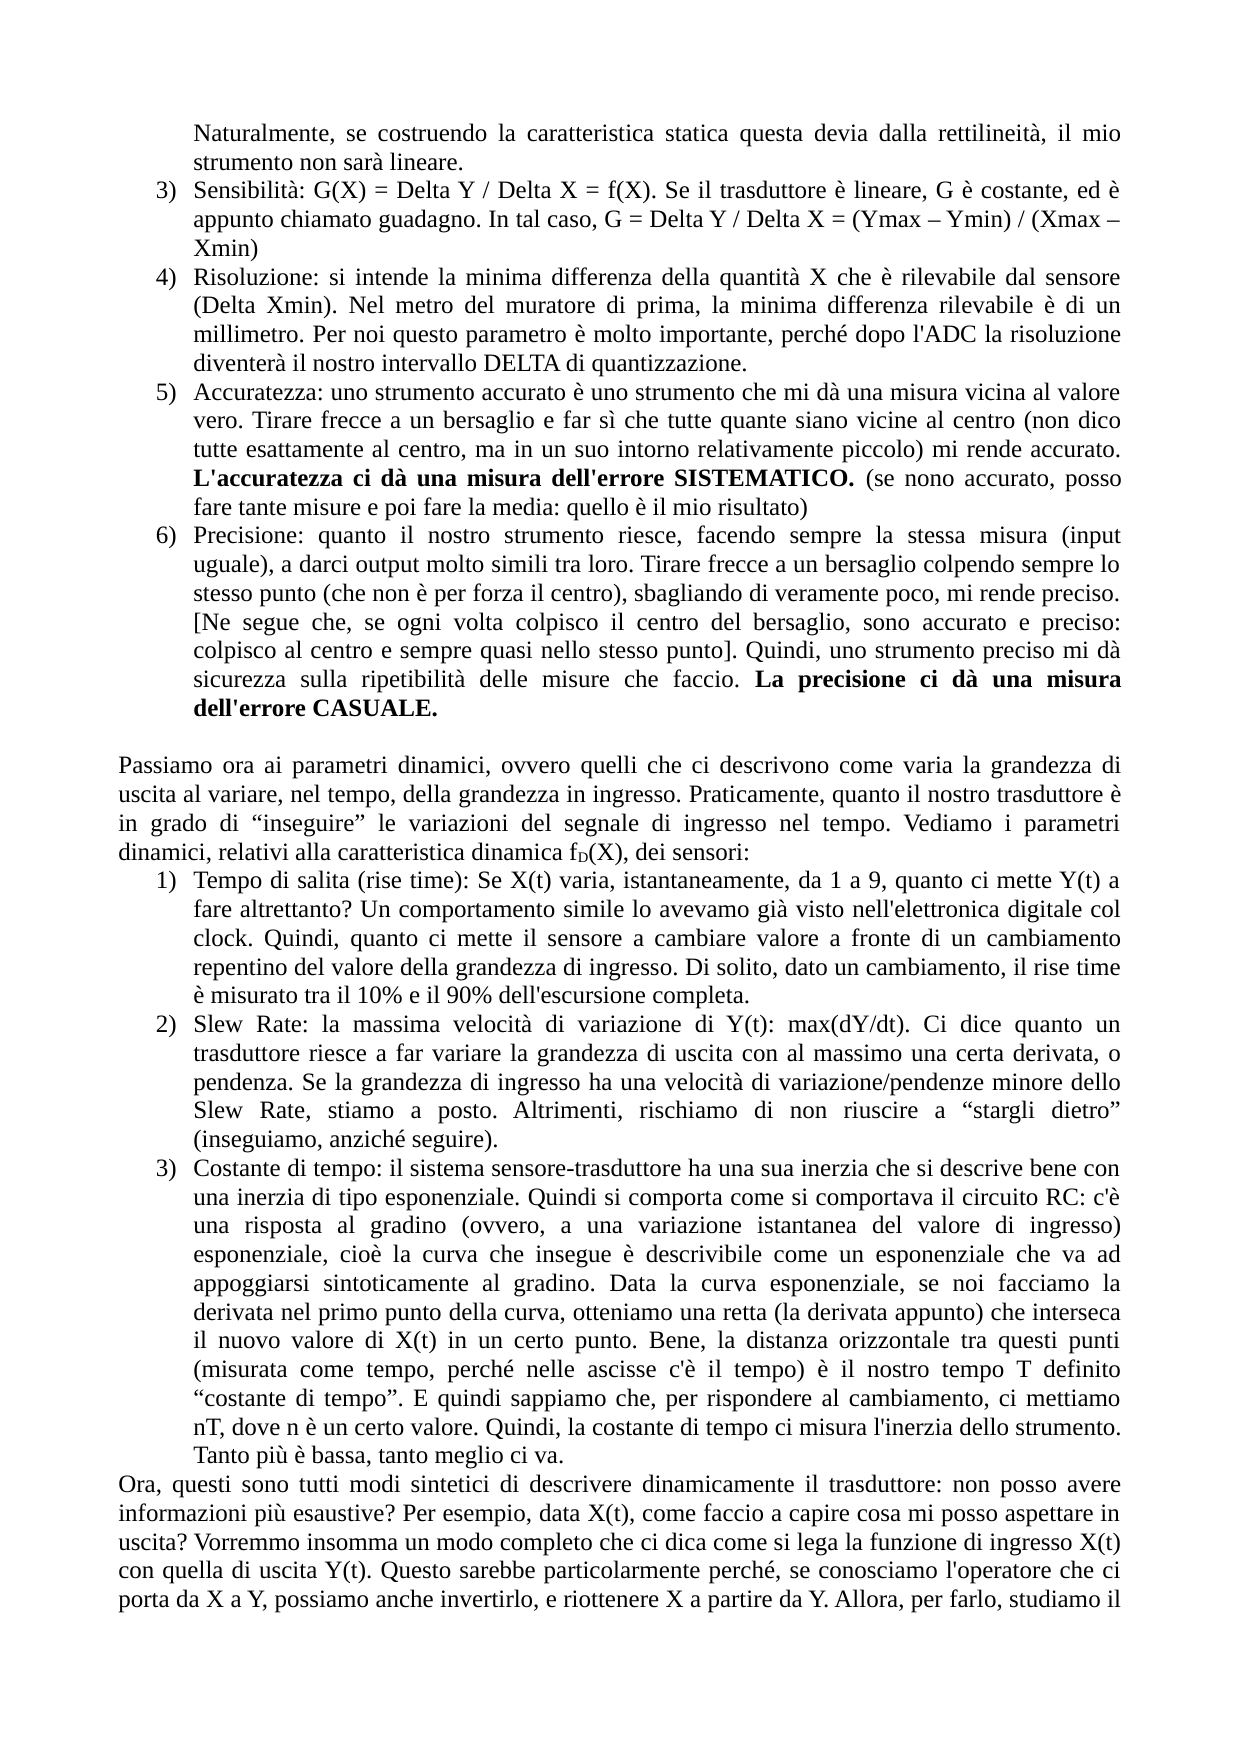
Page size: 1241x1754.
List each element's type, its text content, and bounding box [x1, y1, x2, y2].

text Ora, questi sono tutti modi sintetici di descrivere dinamicamente il trasduttore: non posso avere informazioni più esaustive? Per esempio, data X(t), come faccio a capire cosa mi posso aspettare in uscita? Vorremmo insomma un modo completo che ci dica come si lega la funzione di ingresso X(t) con quella di uscita Y(t). Questo sarebbe particolarmente perché, se conosciamo l'operatore che ci porta da X a Y, possiamo anche invertirlo, e riottenere X a partire da Y. Allora, per farlo, studiamo il [118, 1469, 1122, 1613]
list Slew Rate: la massima velocità di variazione di Y(t): max(dY/dt). Ci dice quanto un trasduttore riesce a far variare la grandezza di uscita con al massimo una certa derivata, o pendenza. Se la grandezza di ingresso ha una velocità di variazione/pendenze minore dello Slew Rate, stiamo a posto. Altrimenti, rischiamo di non riuscire a “stargli dietro” (inseguiamo, anziché seguire). [156, 1009, 1122, 1153]
list Tempo di salita (rise time): Se X(t) varia, istantaneamente, da 1 a 9, quanto ci mette Y(t) a fare altrettanto? Un comportamento simile lo avevamo già visto nell'elettronica digitale col clock. Quindi, quanto ci mette il sensore a cambiare valore a fronte di un cambiamento repentino del valore della grandezza di ingresso. Di solito, dato un cambiamento, il rise time è misurato tra il 10% e il 90% dell'escursione completa. [156, 866, 1122, 1009]
list Costante di tempo: il sistema sensore-trasduttore ha una sua inerzia che si descrive bene con una inerzia di tipo esponenziale. Quindi si comporta come si comportava il circuito RC: c'è una risposta al gradino (ovvero, a una variazione istantanea del valore di ingresso) esponenziale, cioè la curva che insegue è descrivibile come un esponenziale che va ad appoggiarsi sintoticamente al gradino. Data la curva esponenziale, se noi facciamo la derivata nel primo punto della curva, otteniamo una retta (la derivata appunto) che interseca il nuovo valore di X(t) in un certo punto. Bene, la distanza orizzontale tra questi punti (misurata come tempo, perché nelle ascisse c'è il tempo) è il nostro tempo T definito “costante di tempo”. E quindi sappiamo che, per rispondere al cambiamento, ci mettiamo nT, dove n è un certo valore. Quindi, la costante di tempo ci misura l'inerzia dello strumento. Tanto più è bassa, tanto meglio ci va. [156, 1153, 1122, 1469]
list Precisione: quanto il nostro strumento riesce, facendo sempre la stessa misura (input uguale), a darci output molto simili tra loro. Tirare frecce a un bersaglio colpendo sempre lo stesso punto (che non è per forza il centro), sbagliando di veramente poco, mi rende preciso. [Ne segue che, se ogni volta colpisco il centro del bersaglio, sono accurato e preciso: colpisco al centro e sempre quasi nello stesso punto]. Quindi, uno strumento preciso mi dà sicurezza sulla ripetibilità delle misure che faccio. La precisione ci dà una misura dell'errore CASUALE. [156, 521, 1122, 722]
list Naturalmente, se costruendo la caratteristica statica questa devia dalla rettilineità, il mio strumento non sarà lineare. [156, 118, 1122, 176]
list Accuratezza: uno strumento accurato è uno strumento che mi dà una misura vicina al valore vero. Tirare frecce a un bersaglio e far sì che tutte quante siano vicine al centro (non dico tutte esattamente al centro, ma in un suo intorno relativamente piccolo) mi rende accurato. L'accuratezza ci dà una misura dell'errore SISTEMATICO. (se nono accurato, posso fare tante misure e poi fare la media: quello è il mio risultato) [156, 377, 1122, 521]
text Passiamo ora ai parametri dinamici, ovvero quelli che ci descrivono come varia la grandezza di uscita al variare, nel tempo, della grandezza in ingresso. Praticamente, quanto il nostro trasduttore è in grado di “inseguire” le variazioni del segnale di ingresso nel tempo. Vediamo i parametri dinamici, relativi alla caratteristica dinamica fD(X), dei sensori: [118, 751, 1122, 866]
list Sensibilità: G(X) = Delta Y / Delta X = f(X). Se il trasduttore è lineare, G è costante, ed è appunto chiamato guadagno. In tal caso, G = Delta Y / Delta X = (Ymax – Ymin) / (Xmax – Xmin) [156, 176, 1122, 262]
list Risoluzione: si intende la minima differenza della quantità X che è rilevabile dal sensore (Delta Xmin). Nel metro del muratore di prima, la minima differenza rilevabile è di un millimetro. Per noi questo parametro è molto importante, perché dopo l'ADC la risoluzione diventerà il nostro intervallo DELTA di quantizzazione. [156, 262, 1122, 377]
